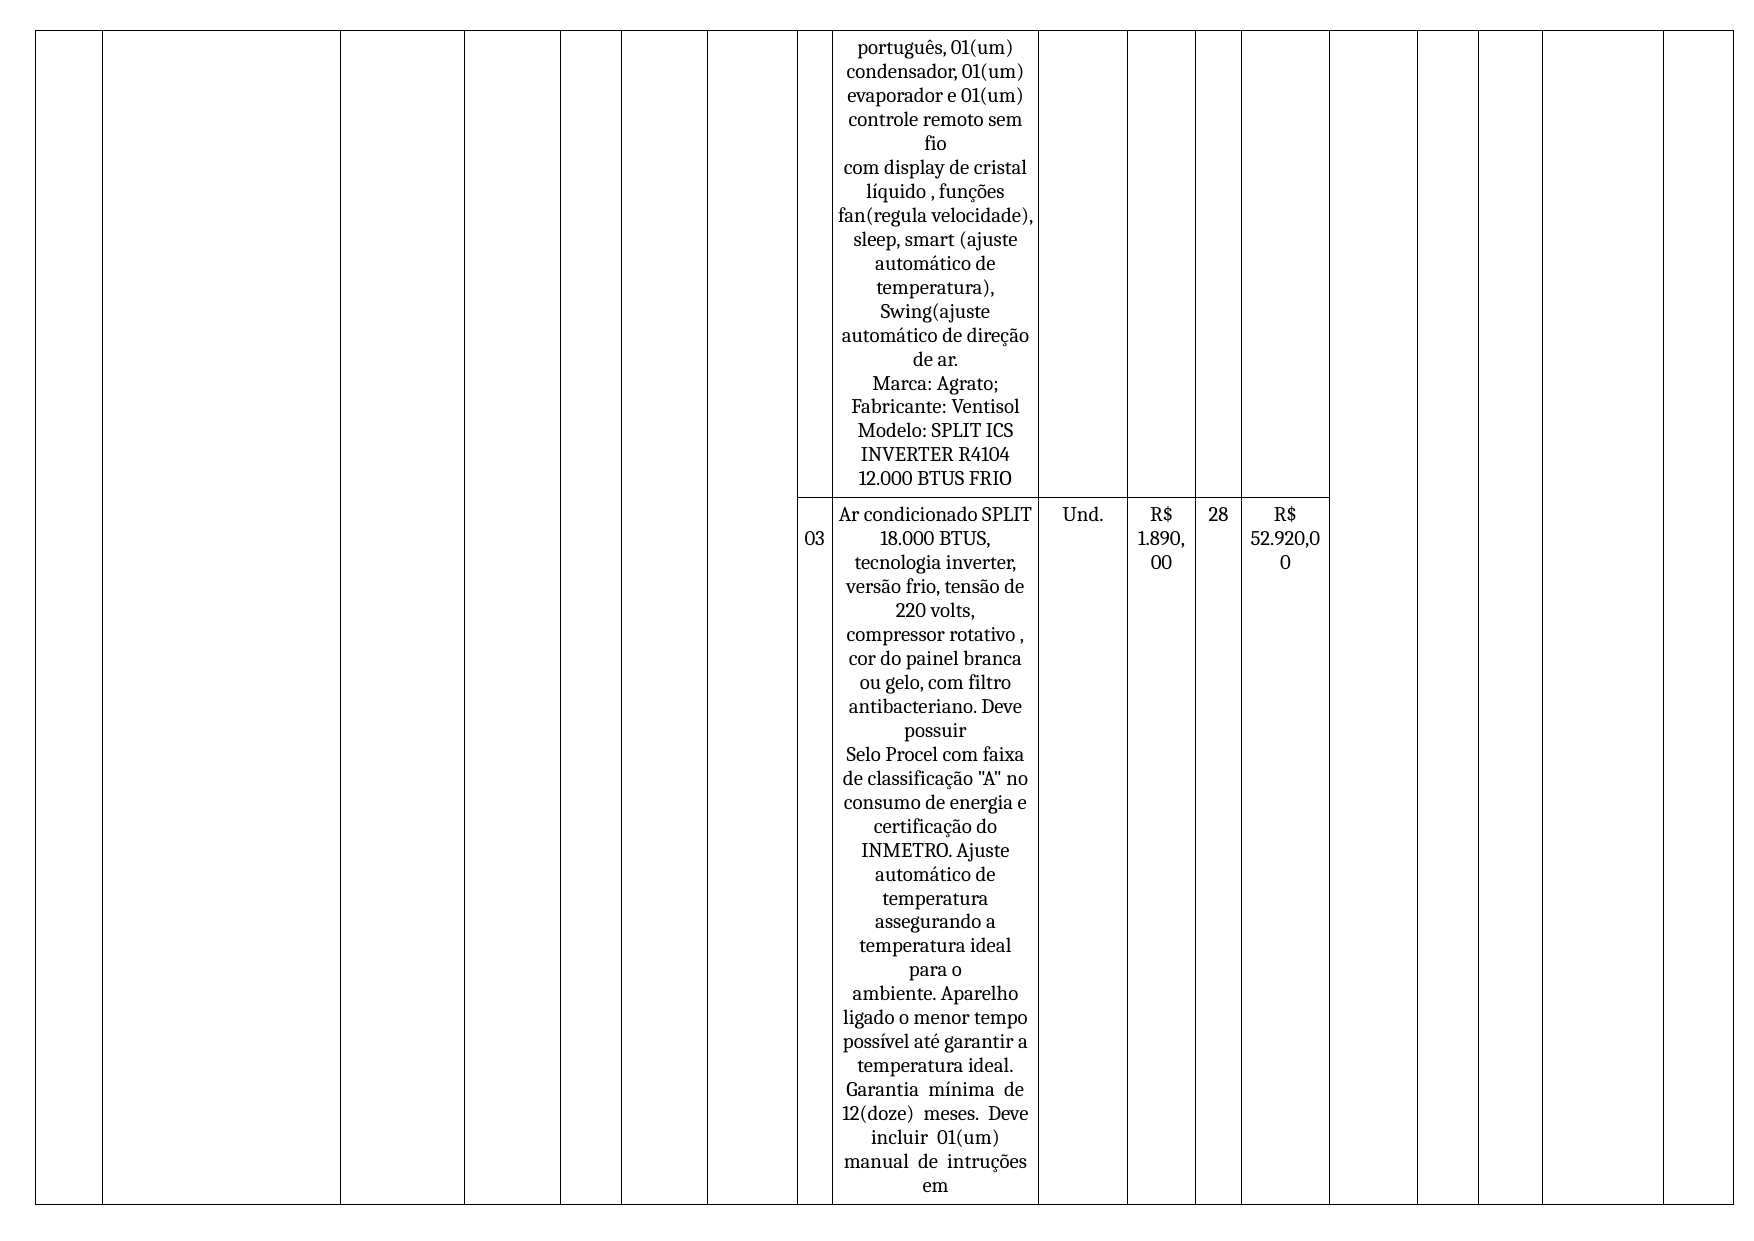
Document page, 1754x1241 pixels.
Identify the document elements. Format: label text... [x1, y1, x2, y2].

table_cell Ar condicionado SPLIT 18.000 BTUS, tecnologia inverter, versão frio, tensão de 220 volts, compressor rotativo , cor do painel branca ou gelo, com filtro antibacteriano. Deve possuir Selo Procel com faixa de classificação "A" no consumo de energia e certificação do INMETRO. Ajuste automático de temperatura assegurando a temperatura ideal para o ambiente. Aparelho ligado o menor tempo possível até garantir a temperatura ideal. Garantia mínima de 12(doze) meses. Deve incluir 01(um) manual de intruções em [833, 498, 1038, 1203]
table_cell 28 [1196, 498, 1241, 1203]
table_cell [1418, 31, 1478, 1203]
table_cell R$ 1.890,00 [1128, 498, 1195, 1203]
table_cell [622, 31, 707, 1203]
table_cell [341, 31, 464, 1203]
table_cell [1196, 31, 1241, 497]
table_cell português, 01(um) condensador, 01(um) evaporador e 01(um) controle remoto sem fio com display de cristal líquido , funções fan(regula velocidade), sleep, smart (ajuste automático de temperatura), Swing(ajuste automático de direção de ar. Marca: Agrato; Fabricante: Ventisol Modelo: SPLIT ICS INVERTER R4104 12.000 BTUS FRIO [833, 31, 1038, 497]
table_cell [1330, 31, 1417, 1203]
table_cell R$ 52.920,00 [1242, 498, 1329, 1203]
table_cell Und. [1039, 498, 1127, 1203]
table_cell [1664, 31, 1733, 1203]
table_cell [1242, 31, 1329, 497]
table_cell [1128, 31, 1195, 497]
table_cell [708, 31, 797, 1203]
table_cell [1479, 31, 1542, 1203]
table_cell [1543, 31, 1663, 1203]
table_cell [1039, 31, 1127, 497]
table_cell [103, 31, 340, 1203]
table_cell 03 [798, 498, 832, 1203]
table_cell [36, 31, 102, 1203]
table_cell [465, 31, 560, 1203]
table_cell [561, 31, 621, 1203]
table_cell [798, 31, 832, 497]
